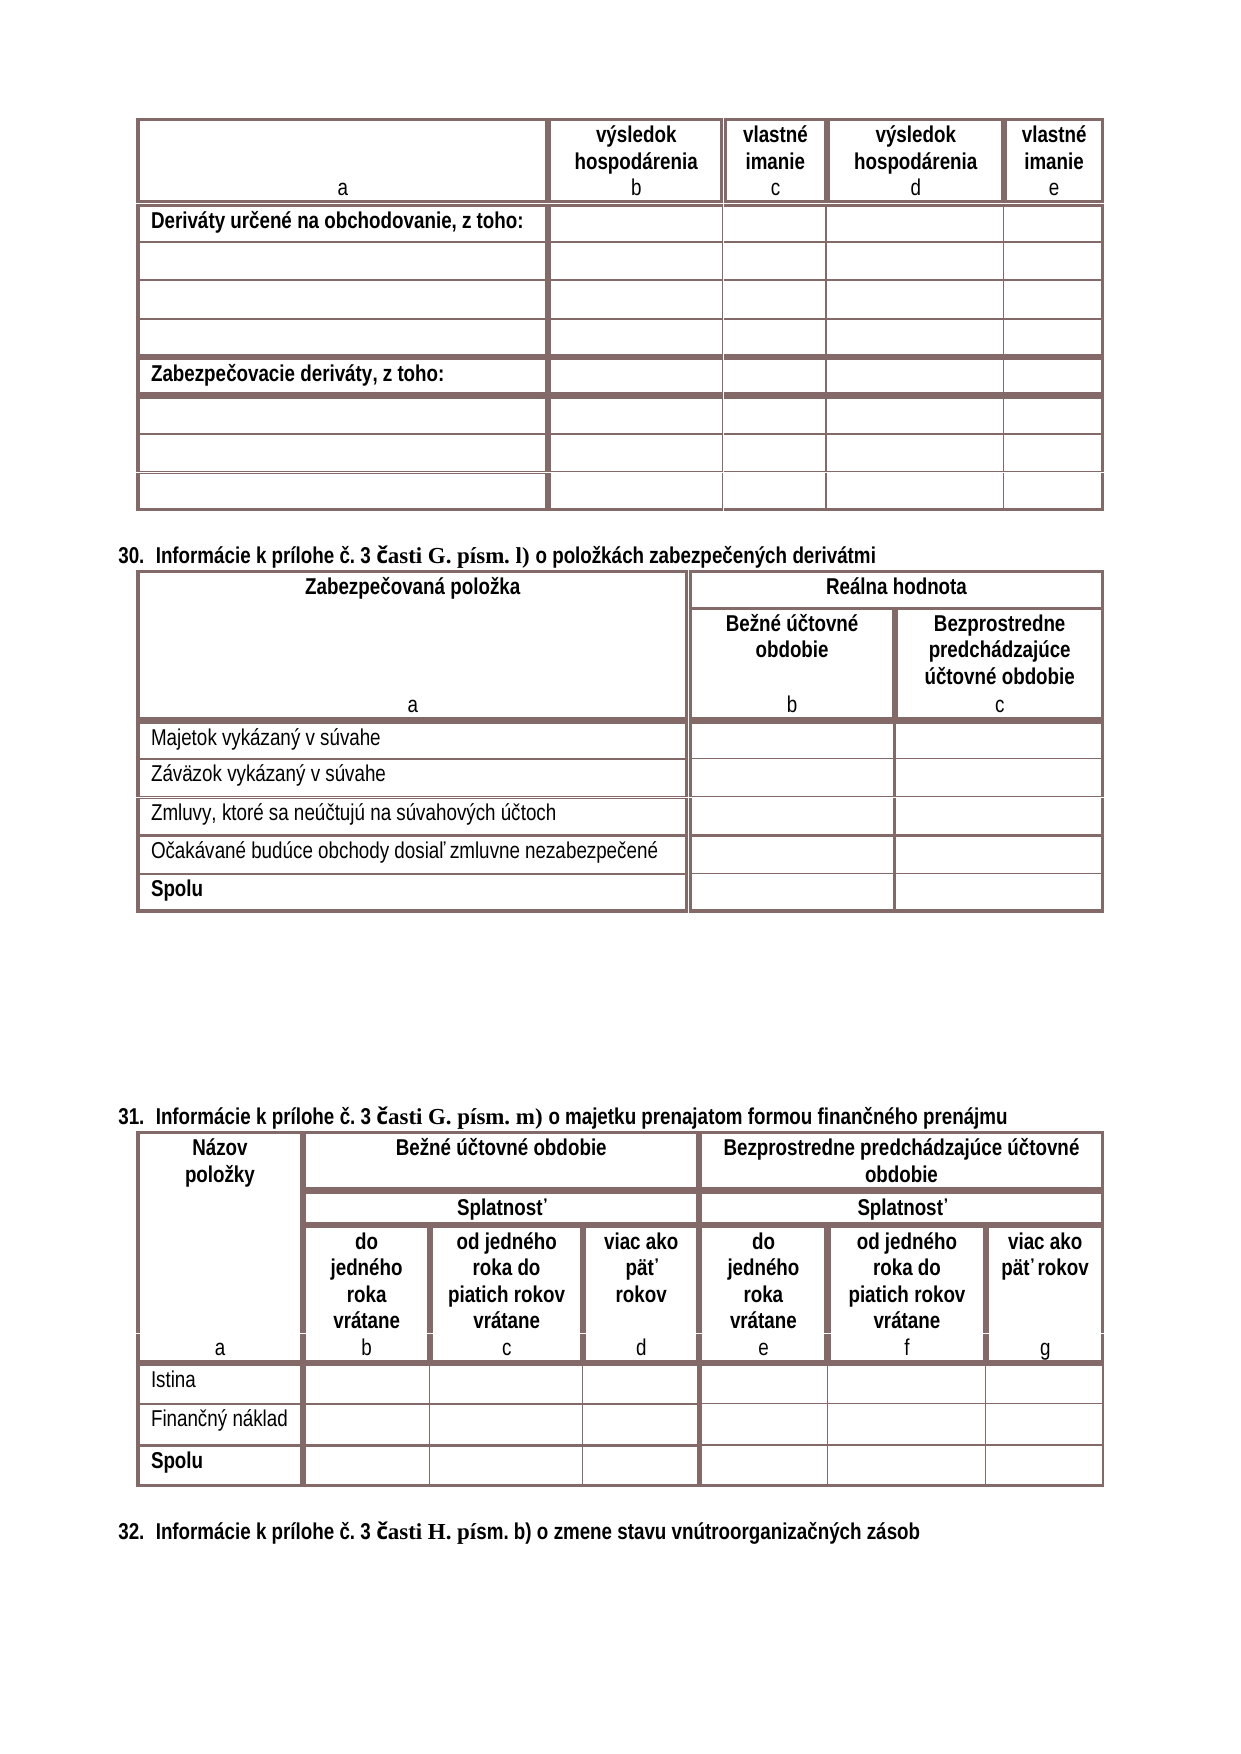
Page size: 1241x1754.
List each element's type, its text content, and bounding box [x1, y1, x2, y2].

text 32. Informácie k prílohe č. 3 časti H. písm. b) o zmene stavu vnútroorganizačných zásob [118, 1515, 1122, 1546]
table_cell [986, 1366, 1102, 1403]
table_cell [551, 473, 722, 508]
table_cell [827, 243, 1003, 279]
table_cell [1004, 399, 1101, 433]
table_cell [430, 1366, 582, 1403]
table_cell Zabezpečovacie deriváty, z toho: [140, 360, 545, 392]
table_cell [140, 474, 545, 508]
table_cell [828, 1366, 985, 1403]
text 30. Informácie k prílohe č. 3 časti G. písm. l) o položkách zabezpečených derivátmi [118, 539, 1122, 570]
table_cell [724, 360, 825, 392]
table_cell [724, 435, 825, 471]
table_cell [724, 320, 825, 354]
table_cell [551, 320, 722, 354]
table_cell c [433, 1334, 580, 1360]
table_cell a [140, 691, 685, 717]
text 31. Informácie k prílohe č. 3 časti G. písm. m) o majetku prenajatom formou finančného prenájmu [118, 1100, 1122, 1131]
table_cell [1004, 207, 1101, 241]
table_cell [896, 724, 1101, 758]
table_cell a [140, 1334, 300, 1360]
table_cell [583, 1405, 697, 1444]
table_cell f [831, 1334, 983, 1360]
table_cell Istina [140, 1366, 300, 1403]
table_cell [724, 243, 825, 279]
table_cell výsledok hospodárenia [830, 121, 1001, 174]
table_cell [140, 399, 545, 433]
table_cell [724, 281, 825, 318]
table_cell [551, 360, 722, 392]
table_cell b [306, 1334, 427, 1360]
table_cell Majetok vykázaný v súvahe [140, 724, 685, 758]
table_cell [551, 435, 722, 471]
table_header [140, 121, 545, 174]
table_cell Bezprostredne predchádzajúce účtovné obdobie [898, 610, 1101, 691]
table_cell c [727, 174, 824, 200]
table_cell a [140, 174, 545, 200]
table_cell vlastné imanie [727, 121, 824, 174]
table_cell Deriváty určené na obchodovanie, z toho: [140, 207, 545, 241]
table_cell [724, 207, 825, 241]
table_cell [430, 1447, 582, 1484]
table_cell [1004, 360, 1101, 392]
table_cell vlastné imanie [1007, 121, 1101, 174]
table_cell [828, 1446, 985, 1484]
table_cell Očakávané budúce obchody dosiaľ zmluvne nezabezpečené [140, 837, 685, 873]
table_cell e [702, 1334, 824, 1360]
table_cell [827, 360, 1003, 392]
table_cell d [830, 174, 1001, 200]
table_cell g [989, 1334, 1101, 1360]
table_cell [702, 1366, 827, 1403]
table_cell Finančný náklad [140, 1405, 300, 1444]
table_cell e [1007, 174, 1101, 200]
table_cell [896, 874, 1101, 909]
table_cell do jedného roka vrátane [306, 1228, 427, 1333]
table_cell [827, 281, 1003, 318]
table_cell Záväzok vykázaný v súvahe [140, 760, 685, 796]
table_header Reálna hodnota [692, 573, 1101, 607]
table_cell [551, 399, 722, 433]
table_cell [1004, 435, 1101, 471]
table_cell viac ako päť rokov [989, 1228, 1101, 1333]
table_cell [986, 1404, 1102, 1444]
table_header Zabezpečovaná položka [140, 573, 685, 691]
table_cell [692, 874, 893, 909]
table_cell [551, 243, 722, 279]
table_cell [140, 435, 545, 471]
table_cell [827, 320, 1003, 354]
table_cell Splatnosť [702, 1194, 1101, 1222]
table_cell b [692, 691, 892, 717]
table_cell Spolu [140, 875, 685, 909]
table_cell [827, 435, 1003, 471]
table_cell [306, 1447, 429, 1484]
table_cell od jedného roka do piatich rokov vrátane [831, 1228, 983, 1333]
table_cell [692, 759, 893, 796]
table_cell [430, 1405, 582, 1444]
table_cell [551, 207, 722, 241]
table_cell [724, 399, 825, 433]
table_cell c [898, 691, 1101, 717]
table_cell [140, 320, 545, 354]
table_cell [1004, 320, 1101, 354]
table_cell [583, 1366, 697, 1403]
table_cell [583, 1447, 697, 1484]
table_cell [702, 1404, 827, 1444]
table_header Bezprostredne predchádzajúce účtovné obdobie [702, 1134, 1101, 1187]
table_cell [827, 207, 1003, 241]
table_cell Spolu [140, 1447, 300, 1484]
table_cell [896, 759, 1101, 796]
table_cell [827, 473, 1003, 508]
table_cell [827, 399, 1003, 433]
table_cell [896, 798, 1101, 834]
table_cell [896, 837, 1101, 873]
table_cell [1004, 473, 1101, 508]
table_cell [140, 281, 545, 318]
table_cell od jedného roka do piatich rokov vrátane [433, 1228, 580, 1333]
table_header Názov položky [140, 1134, 300, 1333]
table_cell [828, 1404, 985, 1444]
table_cell [306, 1405, 429, 1444]
table_cell b [551, 174, 720, 200]
table_cell viac ako päť rokov [586, 1228, 696, 1333]
table_cell d [586, 1334, 696, 1360]
table_cell [692, 724, 893, 758]
table_cell [692, 798, 893, 834]
table_cell [702, 1446, 827, 1484]
table_cell [1004, 243, 1101, 279]
table_cell Splatnosť [306, 1194, 696, 1222]
table_cell Zmluvy, ktoré sa neúčtujú na súvahových účtoch [140, 799, 685, 834]
table_cell [1004, 281, 1101, 318]
table_cell [724, 473, 825, 508]
table_cell [140, 243, 545, 279]
table_cell výsledok hospodárenia [551, 121, 720, 174]
table_cell [692, 837, 893, 873]
table_cell Bežné účtovné obdobie [692, 610, 892, 691]
table_cell [551, 281, 722, 318]
table_cell do jedného roka vrátane [702, 1228, 824, 1333]
table_cell [986, 1446, 1102, 1484]
table_cell [306, 1366, 429, 1403]
table_header Bežné účtovné obdobie [306, 1134, 696, 1187]
